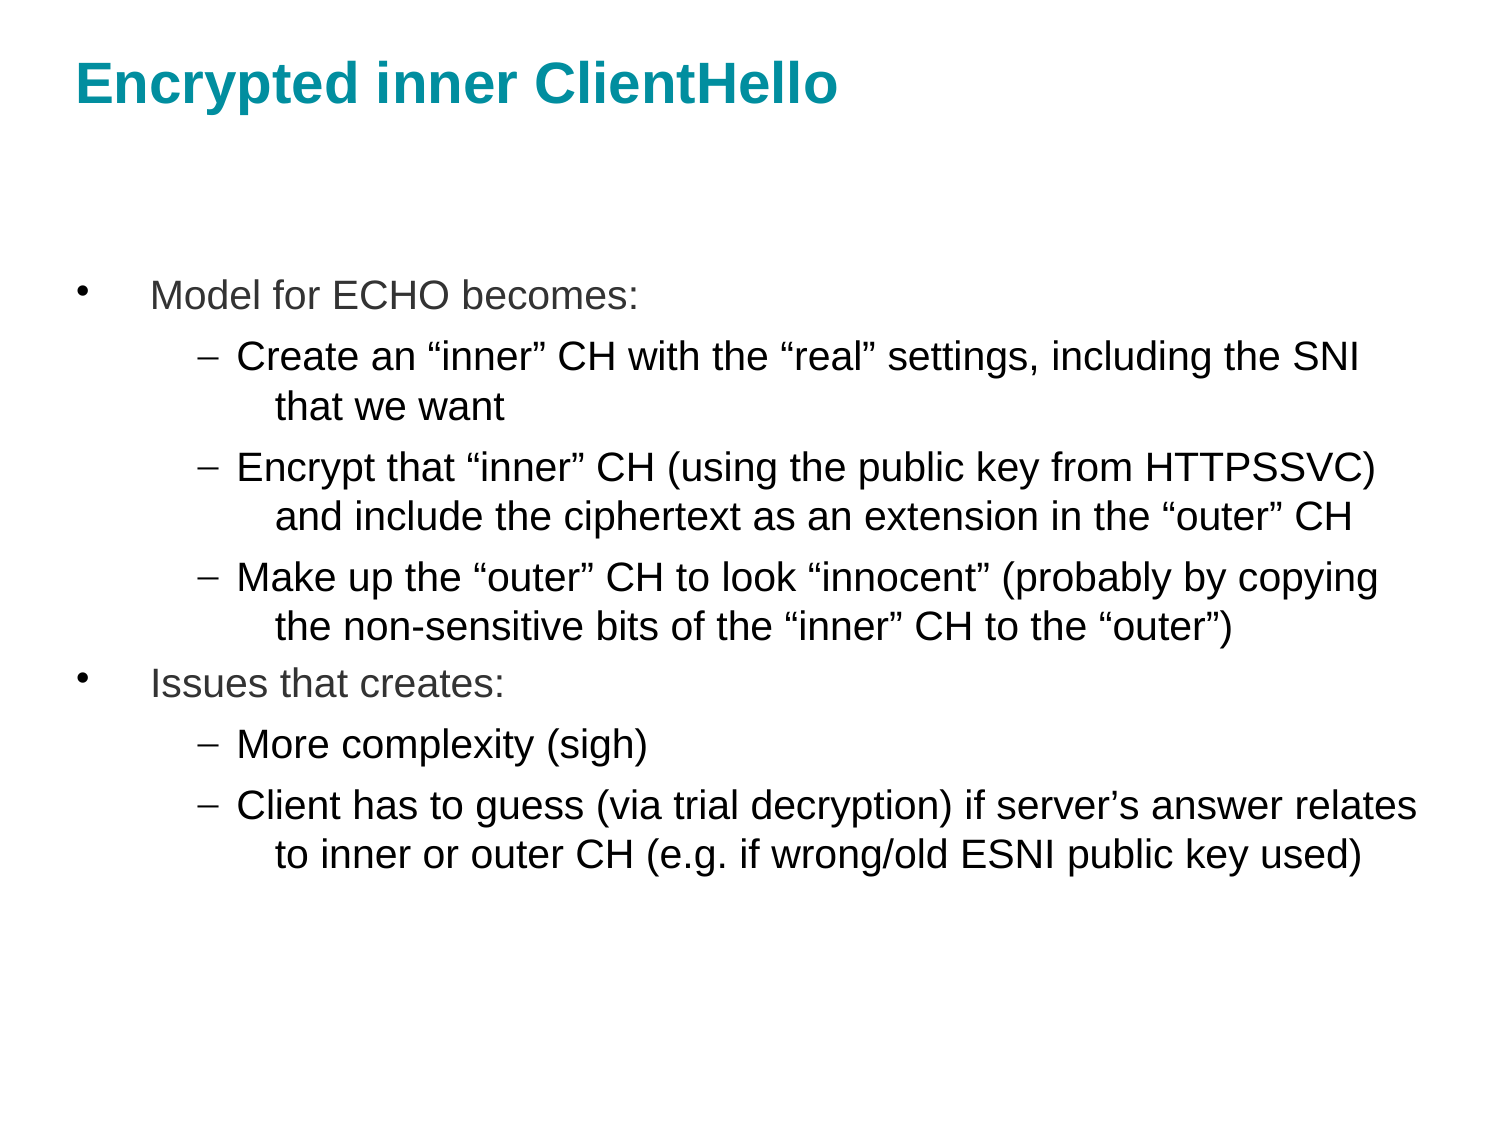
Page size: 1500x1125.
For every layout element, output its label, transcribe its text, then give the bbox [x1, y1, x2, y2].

list Model for ECHO becomes: Create an “inner” CH with the “real” settings, including the SNI that we want Encrypt that “inner” CH (using the public key from HTTPSSVC) and include the ciphertext as an extension in the “outer” CH Make up the “outer” CH to look “innocent” (probably by copying the non-sensitive bits of the “inner” CH to the “outer”) Issues that creates: More complexity (sigh) Client has to guess (via trial decryption) if server’s answer relates to inner or outer CH (e.g. if wrong/old ESNI public key used) [75, 268, 1426, 922]
title Encrypted inner ClientHello [75, 44, 1426, 233]
